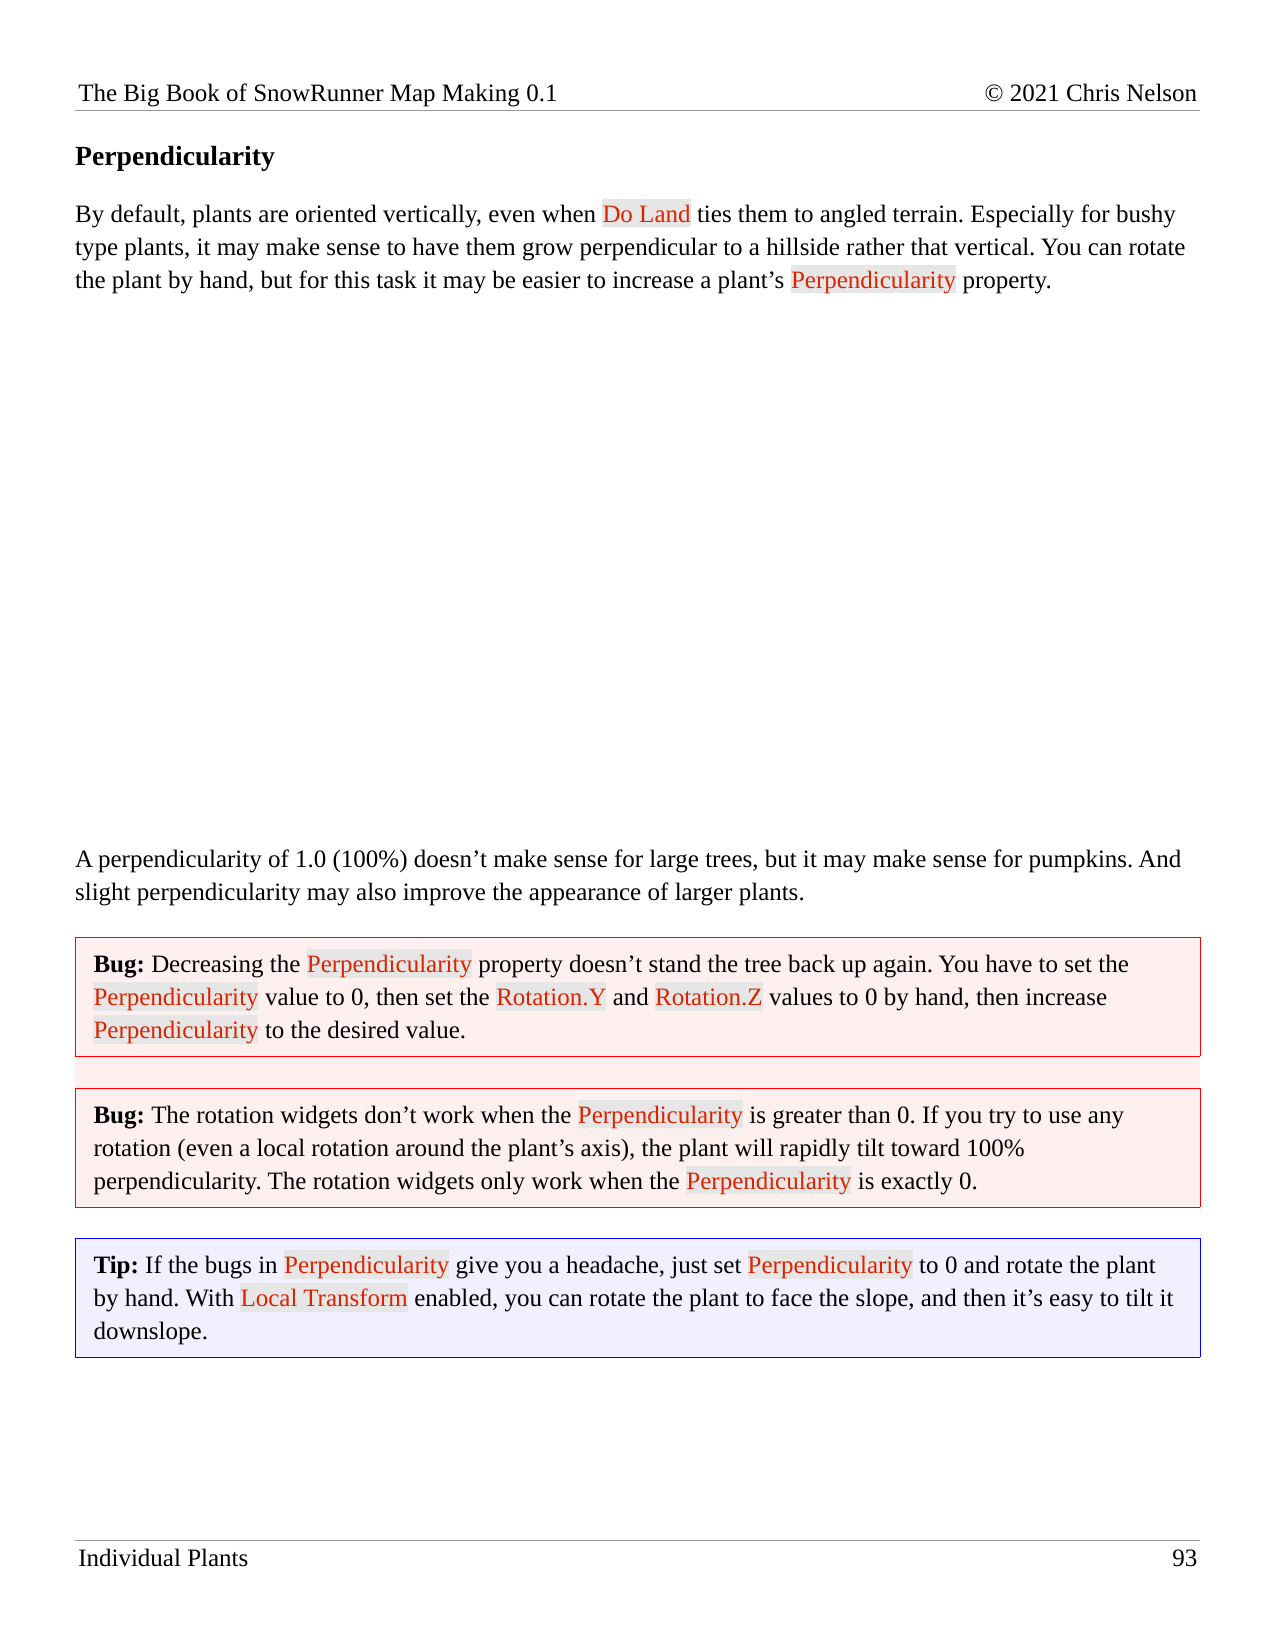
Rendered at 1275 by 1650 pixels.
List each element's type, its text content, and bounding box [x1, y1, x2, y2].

list Decreasing the Perpendicularity property doesn’t stand the tree back up again. You have to set the Perpendicularity value to 0, then set the Rotation.Y and Rotation.Z values to 0 by hand, then increase Perpendicularity to the desired value. [76, 938, 1200, 1056]
list The rotation widgets don’t work when the Perpendicularity is greater than 0. If you try to use any rotation (even a local rotation around the plant’s axis), the plant will rapidly tilt toward 100% perpendicularity. The rotation widgets only work when the Perpendicularity is exactly 0. [76, 1089, 1200, 1207]
list If the bugs in Perpendicularity give you a headache, just set Perpendicularity to 0 and rotate the plant by hand. With Local Transform enabled, you can rotate the plant to face the slope, and then it’s easy to tilt it downslope. [76, 1239, 1200, 1357]
text By default, plants are oriented vertically, even when Do Land ties them to angled terrain. Especially for bushy type plants, it may make sense to have them grow perpendicular to a hillside rather that vertical. You can rotate the plant by hand, but for this task it may be easier to increase a plant’s Perpendicularity property. [75, 199, 1200, 293]
text A perpendicularity of 1.0 (100%) doesn’t make sense for large trees, but it may make sense for pumpkins. And slight perpendicularity may also improve the appearance of larger plants. [75, 844, 1200, 906]
subtitle Perpendicularity [75, 140, 1200, 172]
